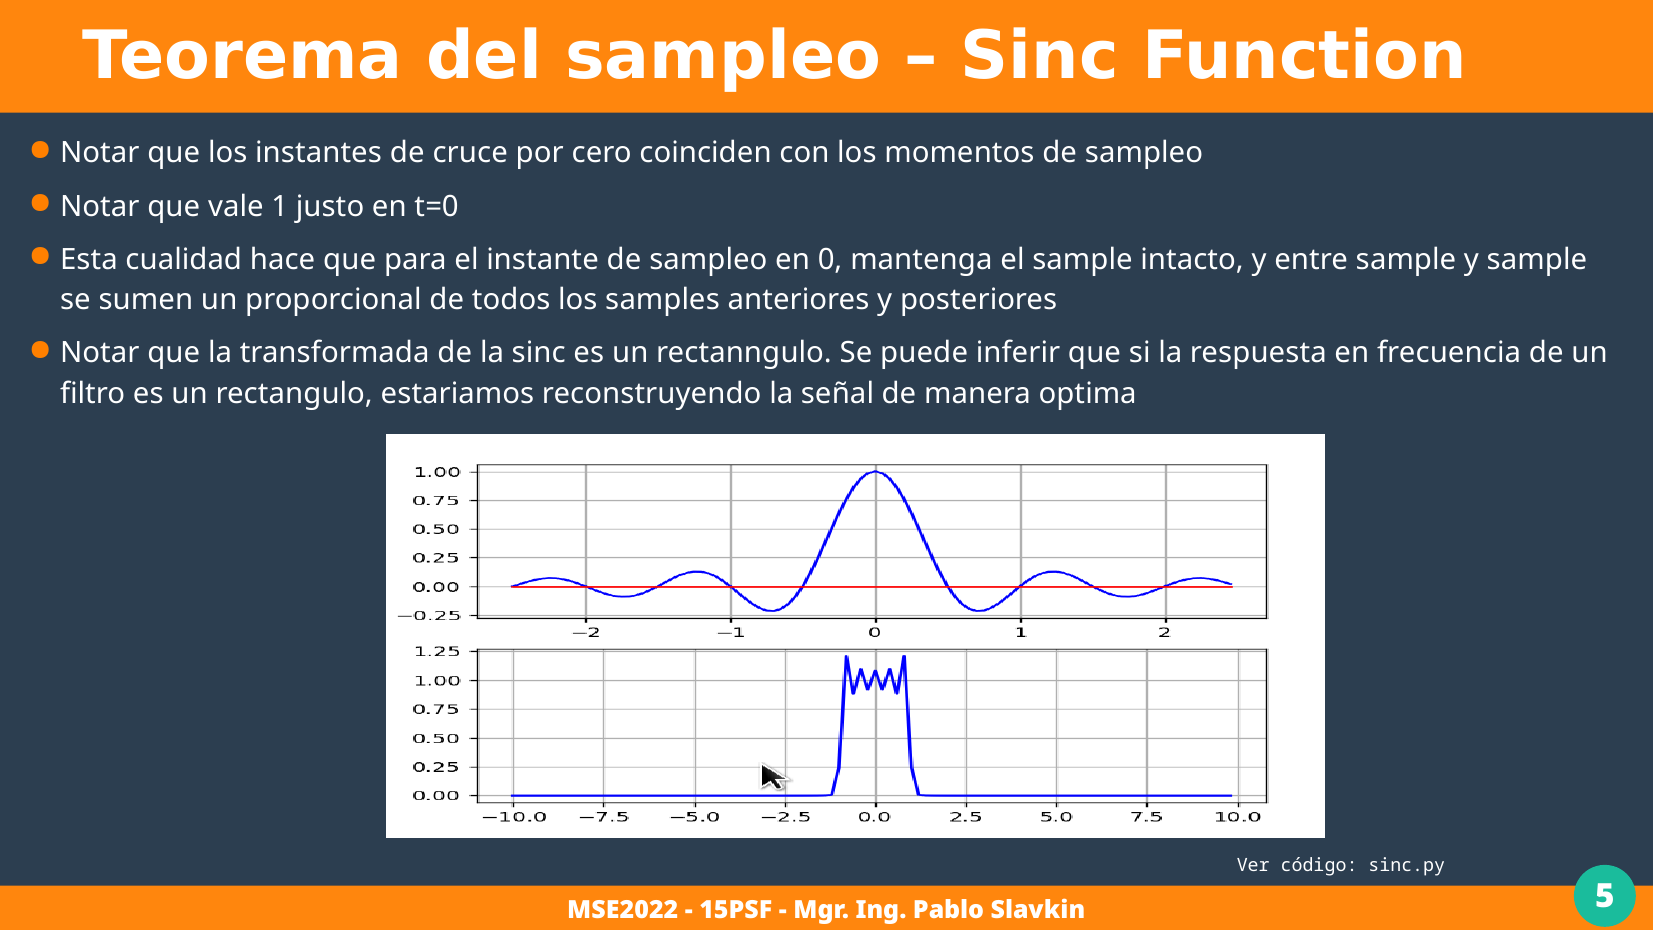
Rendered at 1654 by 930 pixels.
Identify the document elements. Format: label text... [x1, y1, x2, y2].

picture [386, 434, 1325, 838]
text_box Ver código: sinc.py [1200, 836, 1483, 892]
list Notar que los instantes de cruce por cero coinciden con los momentos de sampleo Notar que vale 1 justo en t=0 Esta cualidad hace que para el instante de sampleo en 0, mantenga el sample intacto, y entre sample y sample se sumen un proporcional de todos los samples anteriores y posteriores Notar que la transformada de la sinc es un rectanngulo. Se puede inferir que si la respuesta en frecuencia de un filtro es un rectangulo, estariamos reconstruyendo la señal de manera optima [18, 131, 1613, 413]
title Teorema del sampleo – Sinc Function [0, 16, 1653, 113]
